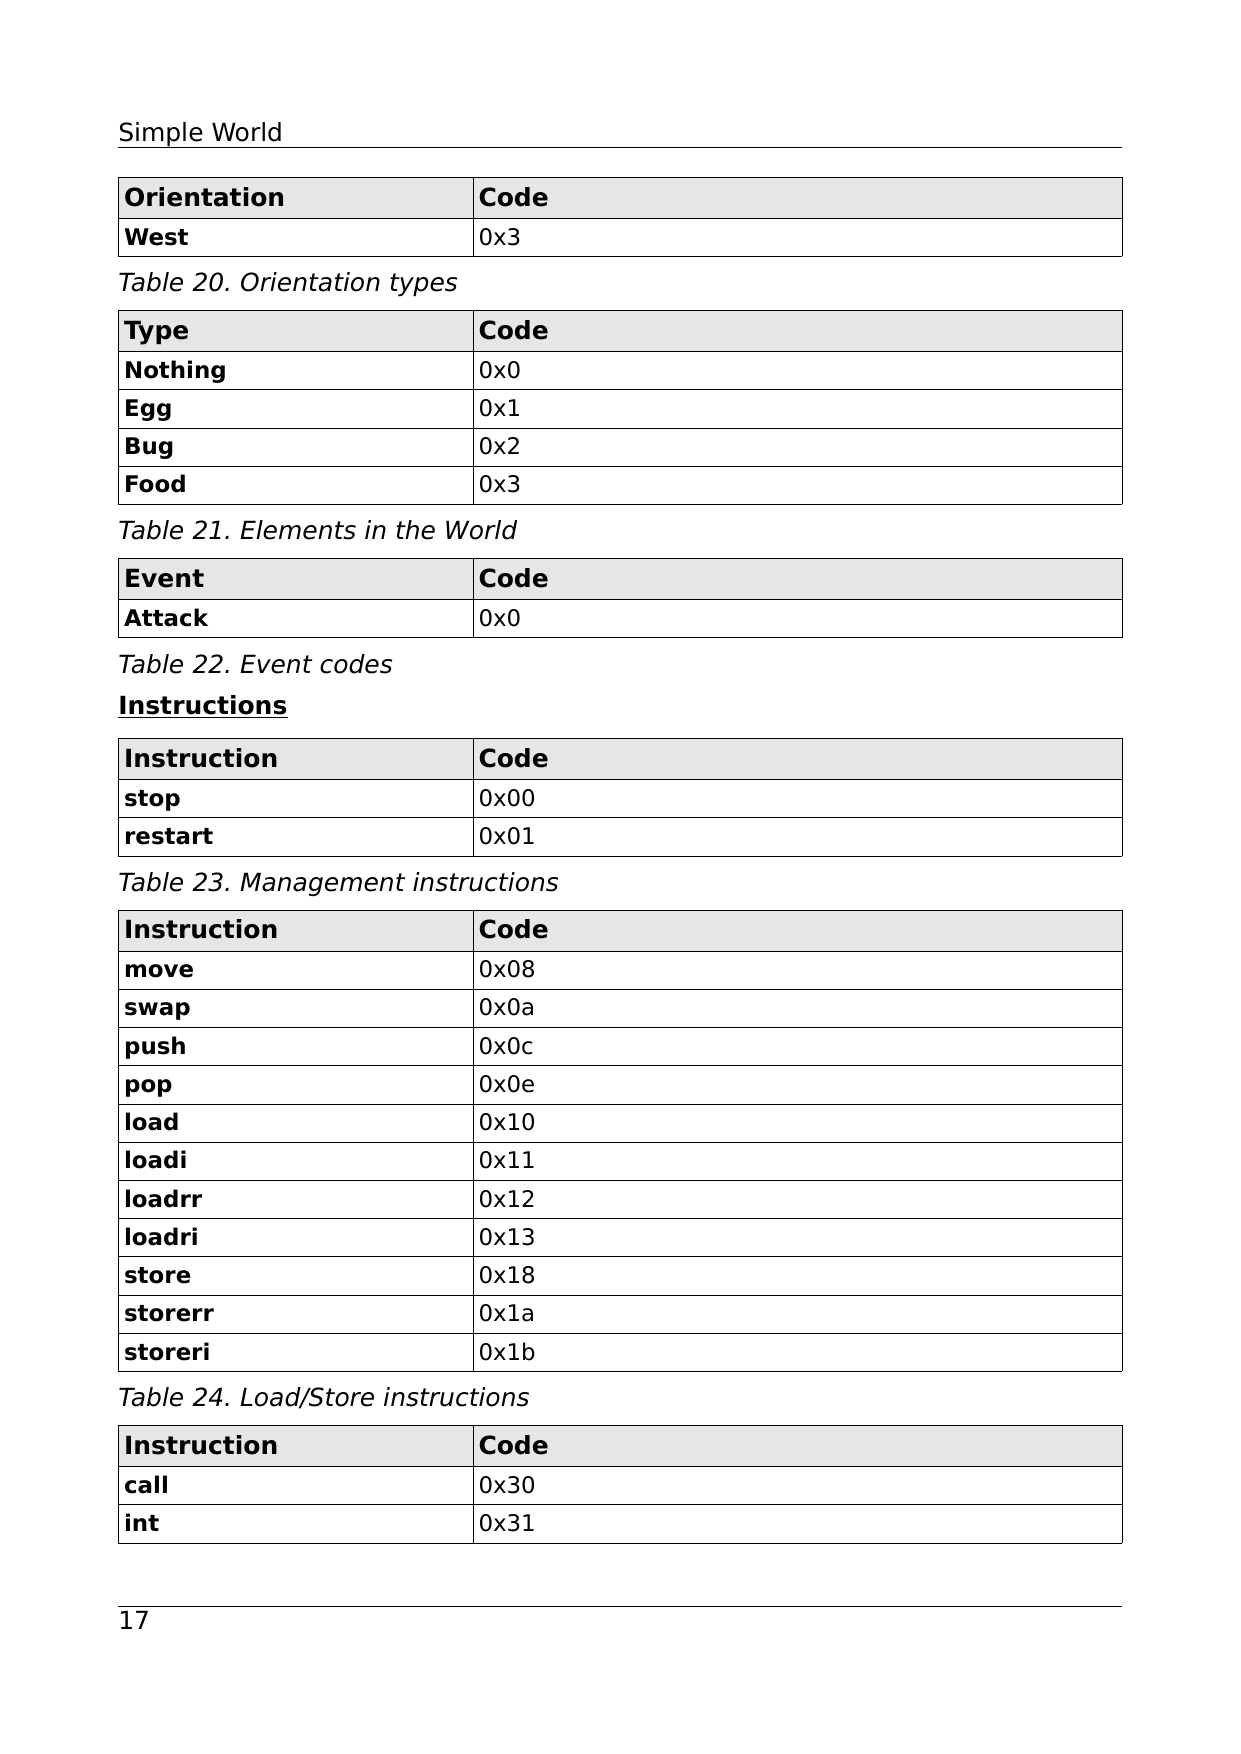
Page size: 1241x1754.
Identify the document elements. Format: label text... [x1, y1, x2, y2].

table_cell 0x18 [474, 1257, 1122, 1294]
table_cell 0x1b [474, 1334, 1122, 1371]
table_cell 0x0c [474, 1028, 1122, 1065]
table_header Type [119, 311, 473, 351]
table_cell 0x12 [474, 1181, 1122, 1218]
text Table 23. Management instructions [118, 868, 1122, 897]
text Table 24. Load/Store instructions [118, 1384, 1122, 1413]
table_header Code [474, 1426, 1122, 1466]
table_cell 0x13 [474, 1219, 1122, 1256]
table_cell 0x0e [474, 1066, 1122, 1103]
table_cell 0x1a [474, 1296, 1122, 1333]
table_cell Food [119, 467, 473, 504]
table_cell 0x31 [474, 1505, 1122, 1542]
table_cell loadri [119, 1219, 473, 1256]
table_cell 0x0 [474, 352, 1122, 389]
text Table 21. Elements in the World [118, 517, 1122, 546]
table_header Code [474, 739, 1122, 779]
table_cell load [119, 1105, 473, 1142]
table_cell 0x30 [474, 1467, 1122, 1504]
title Instructions [118, 691, 1122, 721]
table_header Code [474, 911, 1122, 951]
table_cell push [119, 1028, 473, 1065]
table_header Orientation [119, 178, 473, 218]
table_cell storeri [119, 1334, 473, 1371]
table_cell 0x00 [474, 780, 1122, 817]
table_cell 0x0 [474, 600, 1122, 637]
table_header Instruction [119, 739, 473, 779]
table_cell Attack [119, 600, 473, 637]
table_cell move [119, 952, 473, 989]
table_cell int [119, 1505, 473, 1542]
table_header Code [474, 311, 1122, 351]
table_cell 0x10 [474, 1105, 1122, 1142]
table_cell Nothing [119, 352, 473, 389]
text Table 20. Orientation types [118, 269, 1122, 298]
table_cell 0x3 [474, 219, 1122, 256]
table_cell Bug [119, 429, 473, 466]
table_cell 0x01 [474, 818, 1122, 856]
table_cell 0x11 [474, 1143, 1122, 1180]
table_cell West [119, 219, 473, 256]
table_cell 0x2 [474, 429, 1122, 466]
table_cell 0x3 [474, 467, 1122, 504]
table_cell Egg [119, 390, 473, 427]
table_cell swap [119, 990, 473, 1027]
table_cell 0x1 [474, 390, 1122, 427]
table_cell store [119, 1257, 473, 1294]
table_cell storerr [119, 1296, 473, 1333]
table_cell restart [119, 818, 473, 856]
table_cell call [119, 1467, 473, 1504]
table_header Code [474, 178, 1122, 218]
table_header Event [119, 559, 473, 599]
text Table 22. Event codes [118, 650, 1122, 679]
table_cell loadrr [119, 1181, 473, 1218]
table_header Instruction [119, 911, 473, 951]
table_header Instruction [119, 1426, 473, 1466]
table_cell loadi [119, 1143, 473, 1180]
table_header Code [474, 559, 1122, 599]
table_cell 0x08 [474, 952, 1122, 989]
table_cell pop [119, 1066, 473, 1103]
table_cell stop [119, 780, 473, 817]
table_cell 0x0a [474, 990, 1122, 1027]
